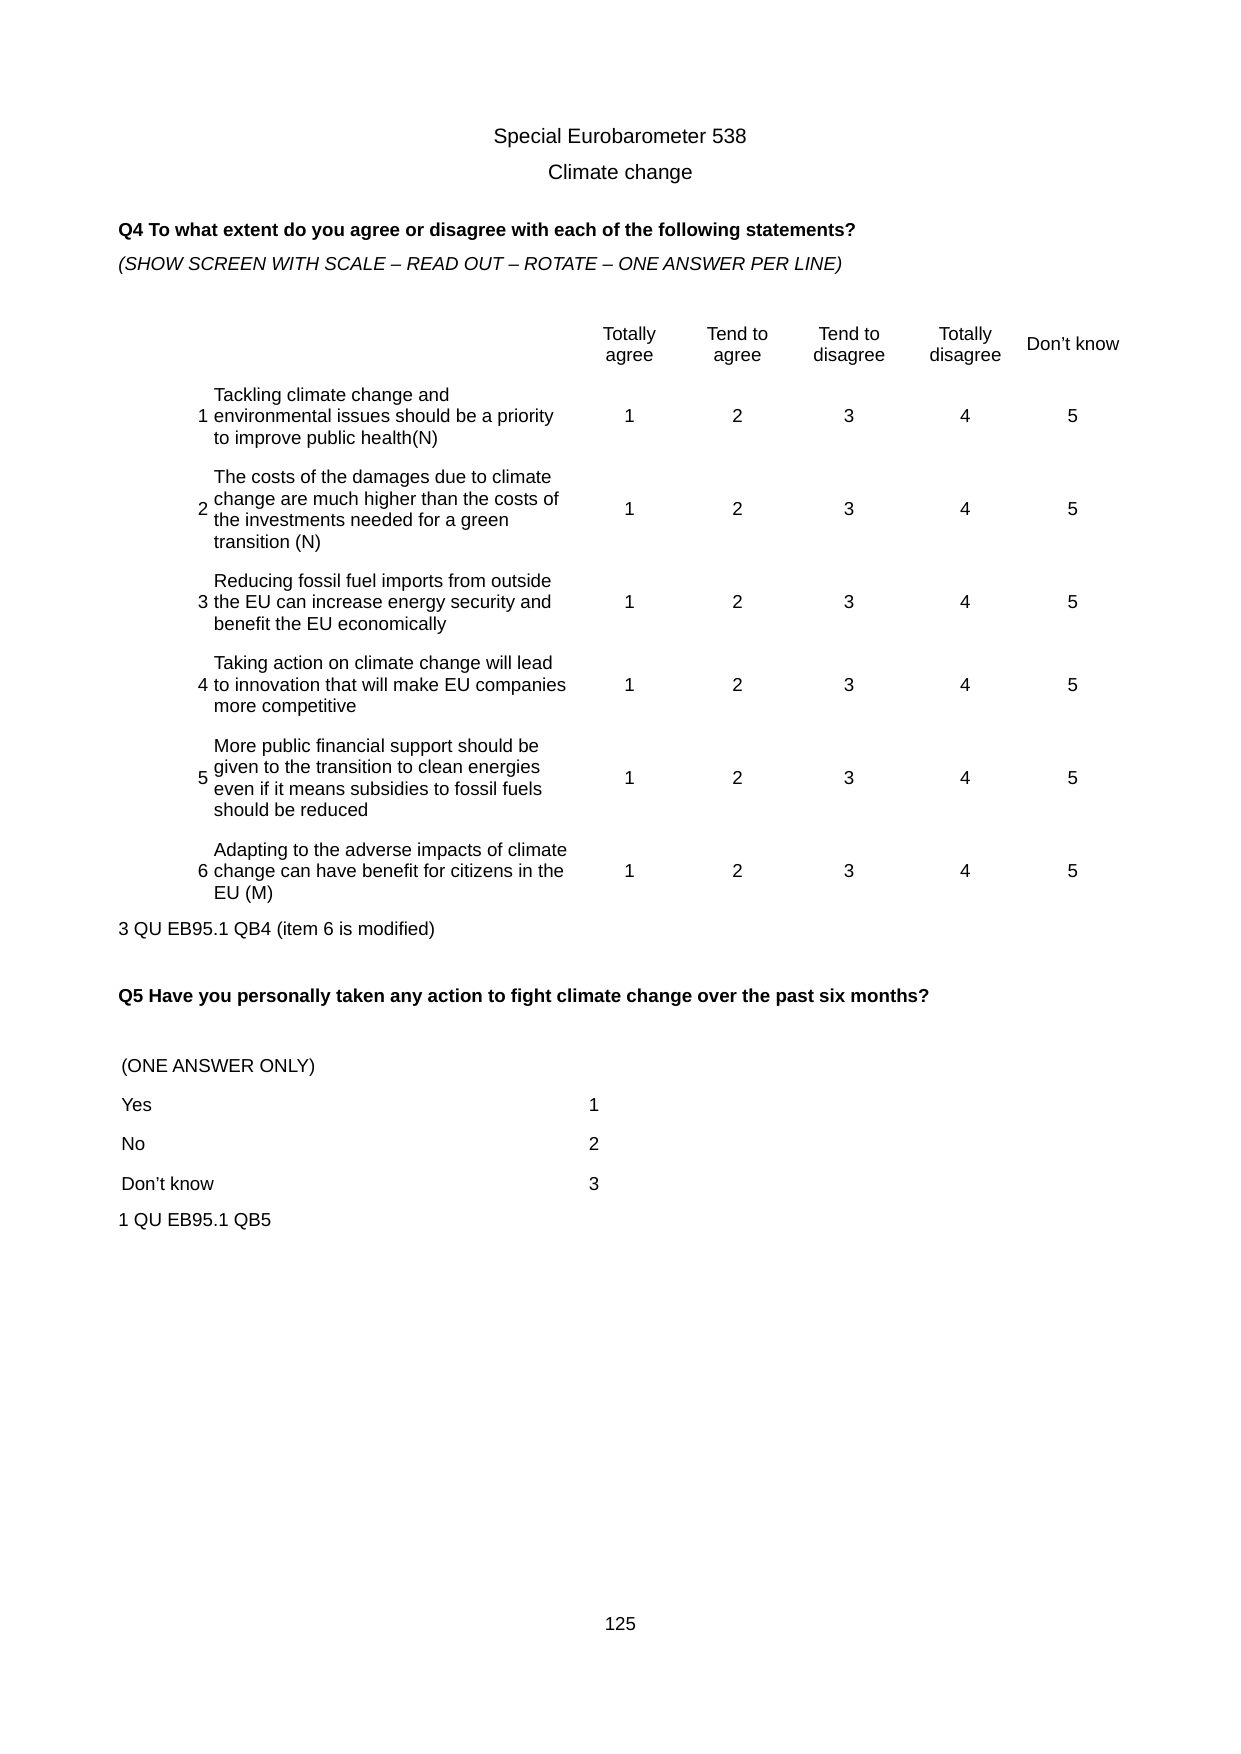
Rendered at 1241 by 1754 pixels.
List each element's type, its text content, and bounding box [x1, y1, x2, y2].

table_header Tend to disagree [791, 314, 907, 374]
table_cell More public financial support should be given to the transition to clean energies even if it means subsidies to fossil fuels should be reduced [211, 726, 575, 829]
table_cell 3 [463, 1164, 602, 1203]
table_cell 3 [791, 830, 907, 912]
table_cell 4 [907, 375, 1023, 457]
table_cell 2 [684, 457, 791, 561]
table_cell 5 [1023, 375, 1122, 457]
table_cell 5 [1023, 830, 1122, 912]
table_cell 5 [1023, 457, 1122, 561]
table_header [118, 314, 211, 374]
table_header [463, 1046, 602, 1085]
table_cell 3 [791, 457, 907, 561]
table_cell Reducing fossil fuel imports from outside the EU can increase energy security and benefit the EU economically [211, 561, 575, 643]
text 1 QU EB95.1 QB5 [118, 1209, 1122, 1230]
text Q5 Have you personally taken any action to fight climate change over the past six months? [118, 985, 1122, 1006]
table_cell 2 [684, 375, 791, 457]
text (SHOW SCREEN WITH SCALE – READ OUT – ROTATE – ONE ANSWER PER LINE) [118, 253, 1122, 274]
table_cell 5 [1023, 726, 1122, 829]
table_header Don’t know [1023, 314, 1122, 374]
table_cell 1 [463, 1085, 602, 1124]
table_header [211, 314, 575, 374]
table_cell 5 [1023, 643, 1122, 726]
text 3 QU EB95.1 QB4 (item 6 is modified) [118, 918, 1122, 939]
table_cell 2 [684, 726, 791, 829]
table_cell 3 [791, 643, 907, 726]
table_header (ONE ANSWER ONLY) [118, 1046, 463, 1085]
table_cell Adapting to the adverse impacts of climate change can have benefit for citizens in the EU (M) [211, 830, 575, 912]
table_cell 1 [575, 643, 684, 726]
table_cell 4 [907, 643, 1023, 726]
table_header Totally agree [575, 314, 684, 374]
table_cell 3 [791, 561, 907, 643]
table_cell 3 [791, 726, 907, 829]
table_cell 2 [684, 643, 791, 726]
table_cell 2 [684, 561, 791, 643]
table_cell 5 [118, 726, 211, 829]
table_cell 4 [907, 561, 1023, 643]
table_cell 6 [118, 830, 211, 912]
table_cell 2 [684, 830, 791, 912]
table_cell 4 [907, 726, 1023, 829]
table_cell 2 [118, 457, 211, 561]
table_cell 4 [118, 643, 211, 726]
table_cell 3 [118, 561, 211, 643]
table_cell Yes [118, 1085, 463, 1124]
table_cell The costs of the damages due to climate change are much higher than the costs of the investments needed for a green transition (N) [211, 457, 575, 561]
table_cell 4 [907, 830, 1023, 912]
table_cell 5 [1023, 561, 1122, 643]
table_cell 1 [575, 375, 684, 457]
table_cell 1 [575, 561, 684, 643]
table_cell Don’t know [118, 1164, 463, 1203]
table_cell Taking action on climate change will lead to innovation that will make EU companies more competitive [211, 643, 575, 726]
table_cell 1 [575, 457, 684, 561]
table_cell 3 [791, 375, 907, 457]
table_cell 1 [575, 726, 684, 829]
table_cell 1 [118, 375, 211, 457]
table_header Tend to agree [684, 314, 791, 374]
table_cell Tackling climate change and environmental issues should be a priority to improve public health(N) [211, 375, 575, 457]
table_header Totally disagree [907, 314, 1023, 374]
table_cell 4 [907, 457, 1023, 561]
table_cell No [118, 1124, 463, 1163]
text Q4 To what extent do you agree or disagree with each of the following statements? [118, 219, 1122, 241]
table_cell 2 [463, 1124, 602, 1163]
table_cell 1 [575, 830, 684, 912]
